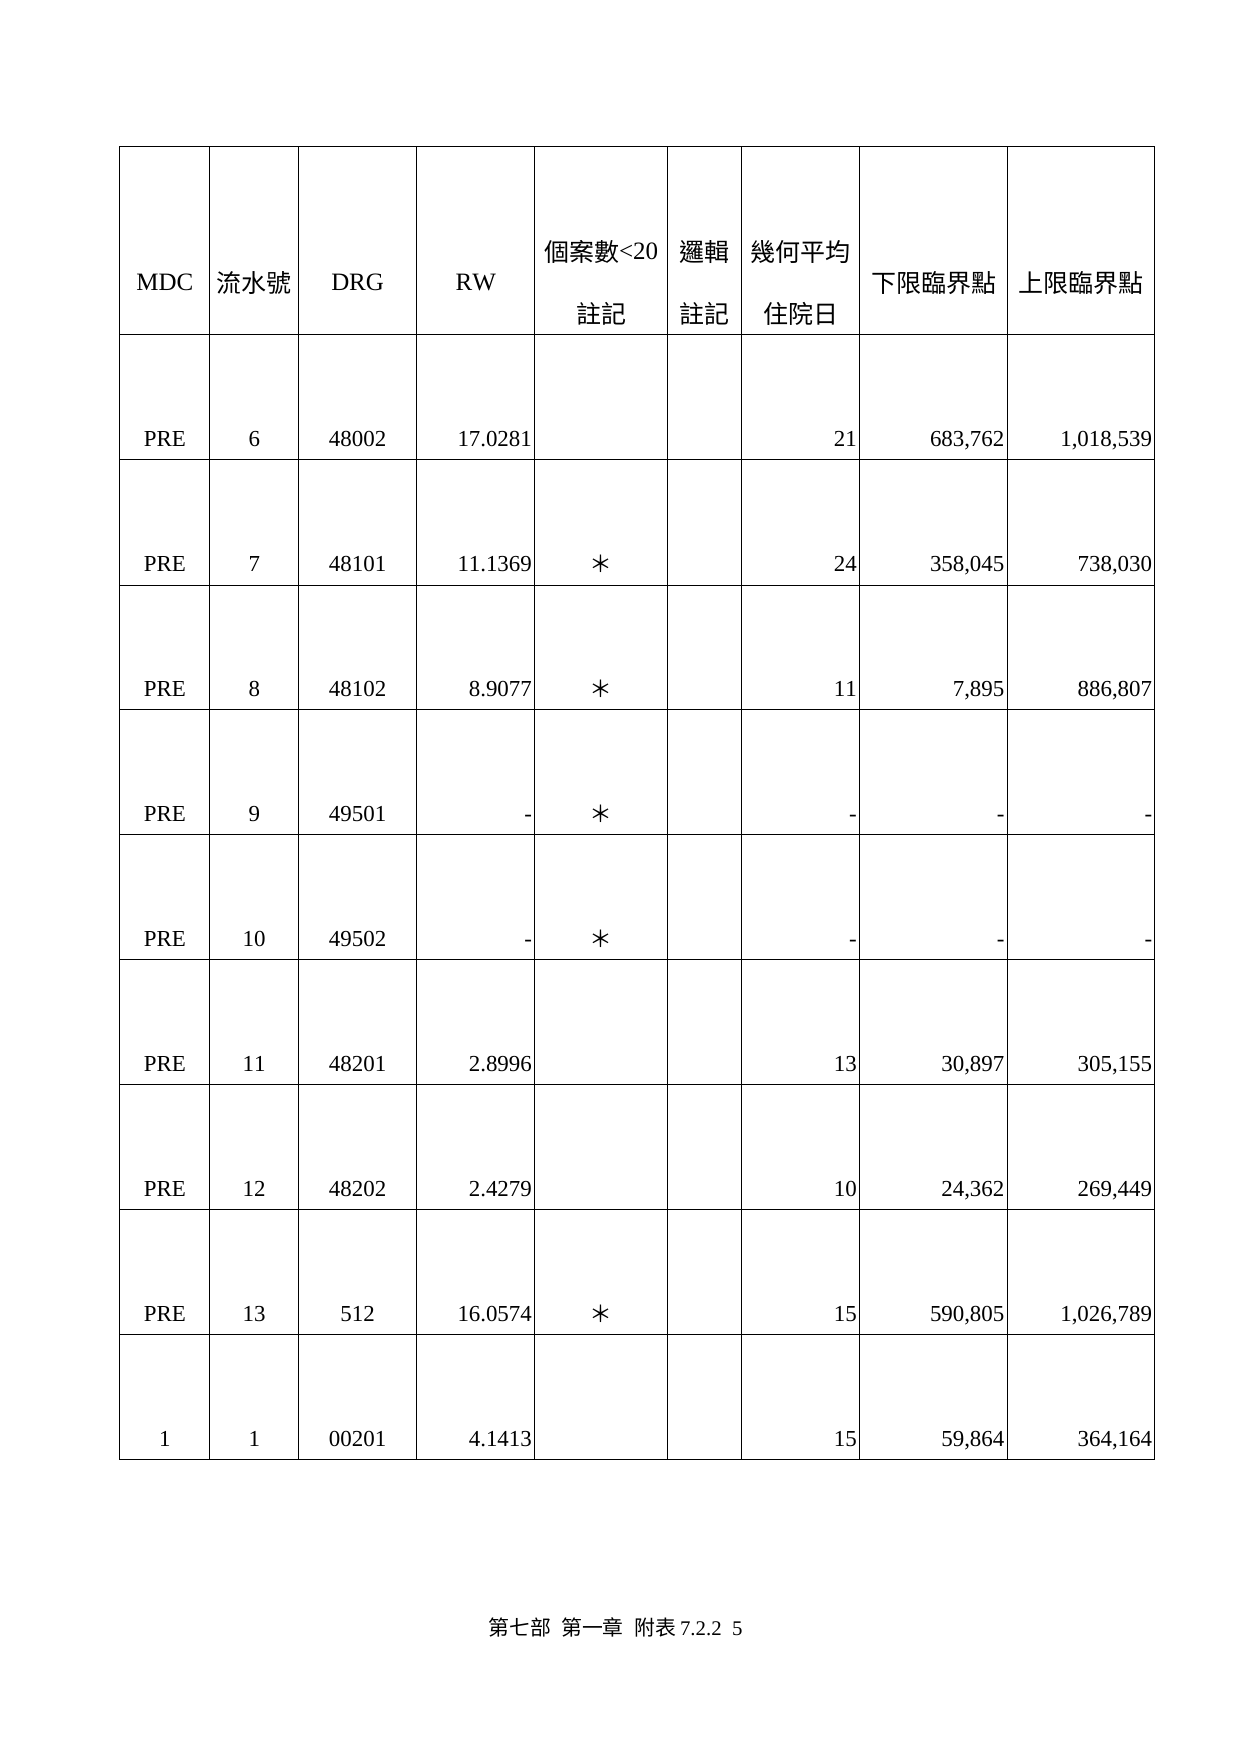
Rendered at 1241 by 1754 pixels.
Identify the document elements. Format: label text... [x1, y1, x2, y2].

table_cell 12 [210, 1085, 298, 1209]
table_cell 6 [210, 335, 298, 459]
table_cell - [742, 835, 859, 959]
table_header 上限臨界點 [1008, 147, 1154, 334]
table_cell [668, 835, 741, 959]
table_cell 4.1413 [417, 1335, 534, 1459]
table_cell 13 [742, 960, 859, 1084]
table_cell 24,362 [860, 1085, 1007, 1209]
table_cell 48002 [299, 335, 416, 459]
table_header 個案數<20註記 [535, 147, 667, 334]
table_cell 8.9077 [417, 586, 534, 709]
table_header RW [417, 147, 534, 334]
table_cell 16.0574 [417, 1210, 534, 1334]
table_cell 48101 [299, 460, 416, 584]
table_cell 59,864 [860, 1335, 1007, 1459]
table_cell PRE [120, 710, 209, 834]
table_cell PRE [120, 335, 209, 459]
table_cell 21 [742, 335, 859, 459]
table_cell 886,807 [1008, 586, 1154, 709]
table_cell 49502 [299, 835, 416, 959]
table_cell 2.8996 [417, 960, 534, 1084]
table_cell 1 [120, 1335, 209, 1459]
table_cell [668, 1210, 741, 1334]
table_cell 269,449 [1008, 1085, 1154, 1209]
table_cell - [860, 835, 1007, 959]
table_cell ＊ [535, 586, 667, 709]
table_cell 1,018,539 [1008, 335, 1154, 459]
table_cell 364,164 [1008, 1335, 1154, 1459]
table_cell 2.4279 [417, 1085, 534, 1209]
table_header MDC [120, 147, 209, 334]
table_cell 15 [742, 1335, 859, 1459]
table_cell 15 [742, 1210, 859, 1334]
table_cell PRE [120, 1210, 209, 1334]
table_cell 48102 [299, 586, 416, 709]
table_cell [668, 1335, 741, 1459]
table_cell 10 [210, 835, 298, 959]
table_cell - [417, 835, 534, 959]
table_cell [668, 335, 741, 459]
table_cell - [1008, 710, 1154, 834]
table_cell 48202 [299, 1085, 416, 1209]
table_cell [535, 1335, 667, 1459]
table_cell [668, 586, 741, 709]
table_cell 1 [210, 1335, 298, 1459]
table_cell 00201 [299, 1335, 416, 1459]
table_cell 11.1369 [417, 460, 534, 584]
table_cell PRE [120, 835, 209, 959]
table_cell 512 [299, 1210, 416, 1334]
table_header 幾何平均住院日 [742, 147, 859, 334]
table_cell [535, 335, 667, 459]
table_cell [535, 1085, 667, 1209]
table_cell 8 [210, 586, 298, 709]
table_cell [668, 1085, 741, 1209]
table_cell PRE [120, 586, 209, 709]
table_header 流水號 [210, 147, 298, 334]
table_cell [668, 460, 741, 584]
table_cell 49501 [299, 710, 416, 834]
table_cell 48201 [299, 960, 416, 1084]
table_cell 24 [742, 460, 859, 584]
table_cell - [417, 710, 534, 834]
table_cell 7,895 [860, 586, 1007, 709]
table_cell ＊ [535, 835, 667, 959]
table_cell 13 [210, 1210, 298, 1334]
table_cell 7 [210, 460, 298, 584]
table_cell 10 [742, 1085, 859, 1209]
table_cell 9 [210, 710, 298, 834]
table_cell [668, 960, 741, 1084]
table_cell 1,026,789 [1008, 1210, 1154, 1334]
table_cell 11 [742, 586, 859, 709]
table_cell 11 [210, 960, 298, 1084]
table_cell 590,805 [860, 1210, 1007, 1334]
table_cell PRE [120, 1085, 209, 1209]
table_header 邏輯註記 [668, 147, 741, 334]
table_cell PRE [120, 460, 209, 584]
table_cell ＊ [535, 460, 667, 584]
table_cell - [1008, 835, 1154, 959]
table_cell PRE [120, 960, 209, 1084]
table_cell 30,897 [860, 960, 1007, 1084]
table_cell - [860, 710, 1007, 834]
table_cell 683,762 [860, 335, 1007, 459]
table_cell ＊ [535, 1210, 667, 1334]
table_cell ＊ [535, 710, 667, 834]
table_cell 738,030 [1008, 460, 1154, 584]
table_header DRG [299, 147, 416, 334]
table_cell 17.0281 [417, 335, 534, 459]
table_cell 358,045 [860, 460, 1007, 584]
table_cell 305,155 [1008, 960, 1154, 1084]
table_cell [668, 710, 741, 834]
table_cell - [742, 710, 859, 834]
table_cell [535, 960, 667, 1084]
table_header 下限臨界點 [860, 147, 1007, 334]
